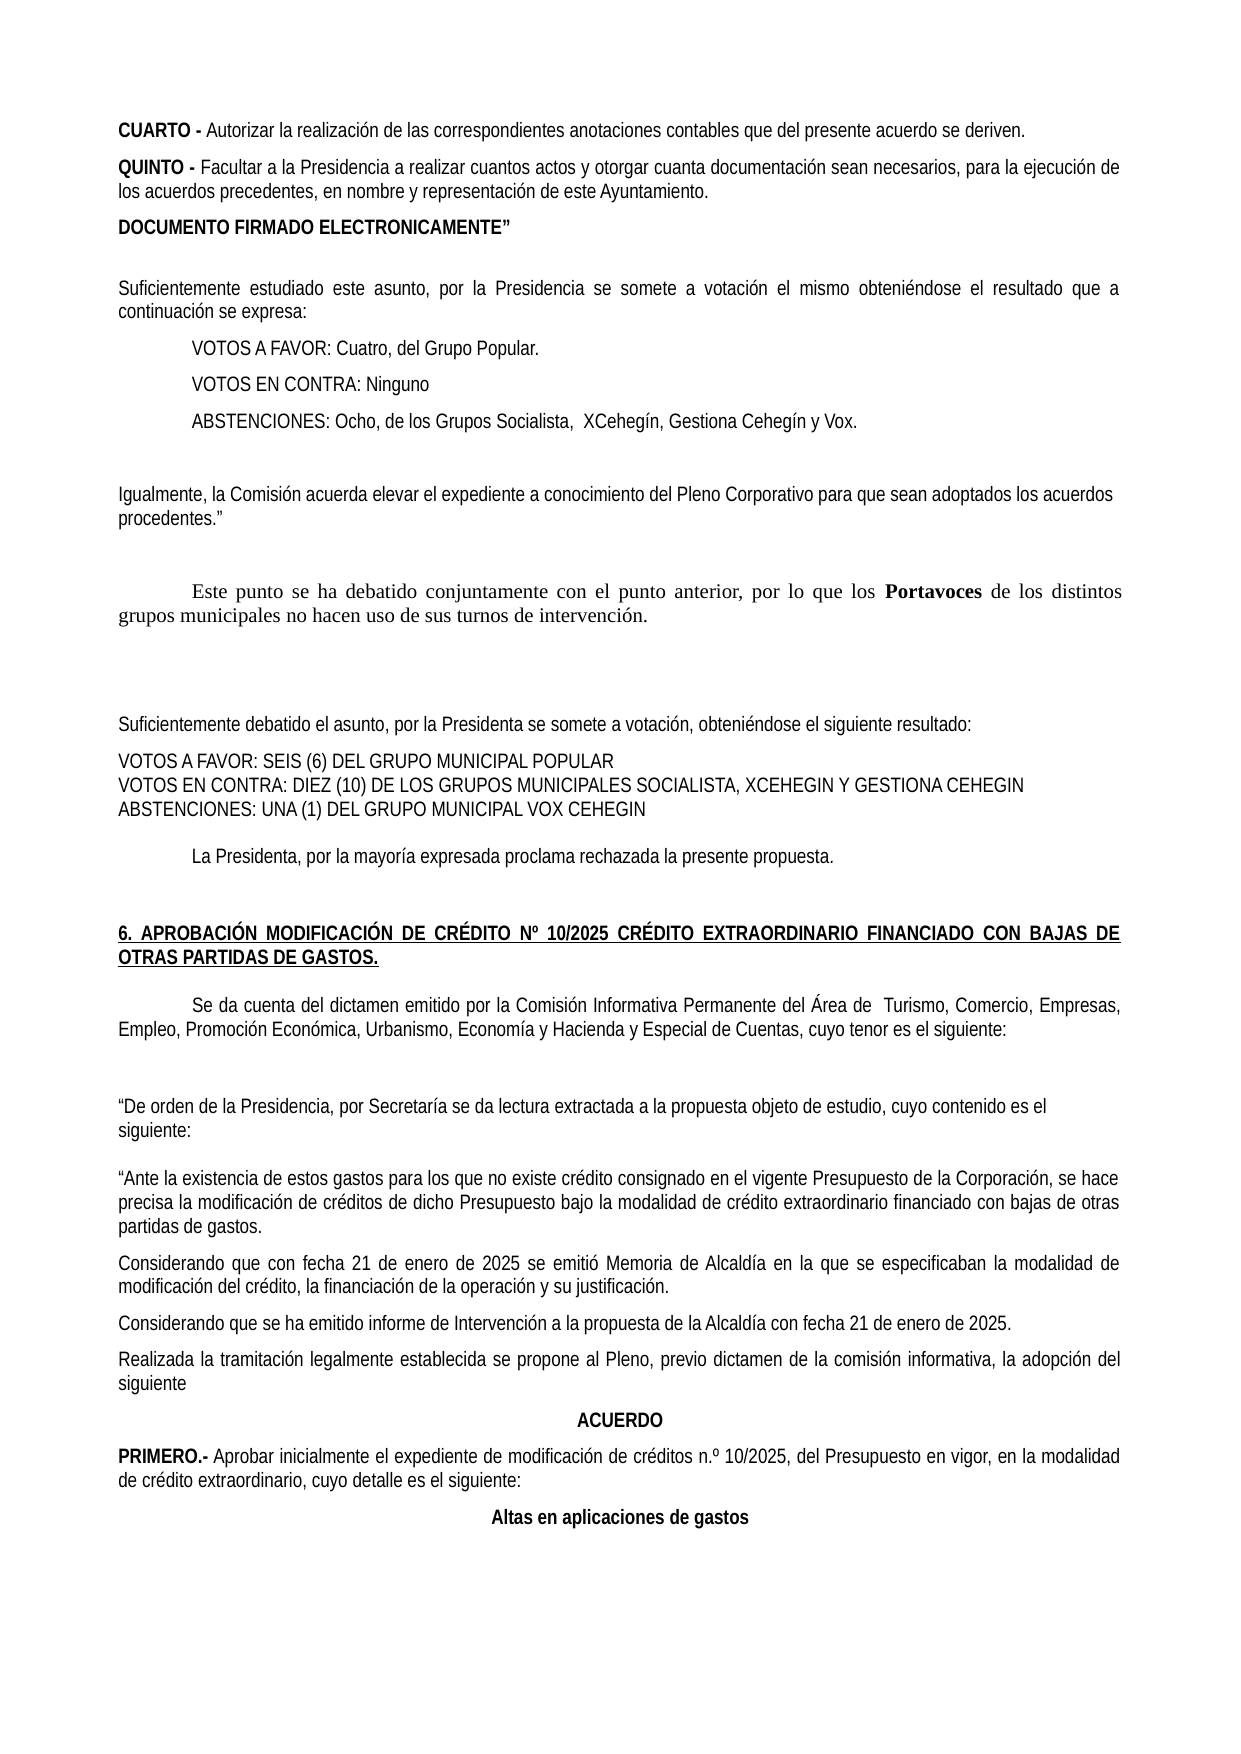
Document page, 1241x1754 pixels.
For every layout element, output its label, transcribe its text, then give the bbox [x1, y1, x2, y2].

text ABSTENCIONES: UNA (1) DEL GRUPO MUNICIPAL VOX CEHEGIN [118, 796, 1122, 820]
text DOCUMENTO FIRMADO ELECTRONICAMENTE” [118, 215, 1122, 239]
text Se da cuenta del dictamen emitido por la Comisión Informativa Permanente del Área de Turismo, Comercio, Empresas, Empleo, Promoción Económica, Urbanismo, Economía y Hacienda y Especial de Cuentas, cuyo tenor es el siguiente: [118, 993, 1122, 1041]
text QUINTO - Facultar a la Presidencia a realizar cuantos actos y otorgar cuanta documentación sean necesarios, para la ejecución de los acuerdos precedentes, en nombre y representación de este Ayuntamiento. [118, 154, 1122, 202]
text 6. APROBACIÓN MODIFICACIÓN DE CRÉDITO Nº 10/2025 CRÉDITO EXTRAORDINARIO FINANCIADO CON BAJAS DE OTRAS PARTIDAS DE GASTOS. [118, 921, 1122, 969]
text Considerando que se ha emitido informe de Intervención a la propuesta de la Alcaldía con fecha 21 de enero de 2025. [118, 1311, 1122, 1335]
text Suficientemente estudiado este asunto, por la Presidencia se somete a votación el mismo obteniéndose el resultado que a continuación se expresa: [118, 251, 1122, 323]
text VOTOS A FAVOR: Cuatro, del Grupo Popular. [118, 336, 1122, 360]
text VOTOS EN CONTRA: DIEZ (10) DE LOS GRUPOS MUNICIPALES SOCIALISTA, XCEHEGIN Y GESTIONA CEHEGIN [118, 772, 1122, 796]
text Altas en aplicaciones de gastos [118, 1505, 1122, 1529]
text Considerando que con fecha 21 de enero de 2025 se emitió Memoria de Alcaldía en la que se especificaban la modalidad de modificación del crédito, la financiación de la operación y su justificación. [118, 1251, 1122, 1298]
text “De orden de la Presidencia, por Secretaría se da lectura extractada a la propuesta objeto de estudio, cuyo contenido es el siguiente: [118, 1094, 1122, 1142]
text VOTOS EN CONTRA: Ninguno [118, 372, 1122, 396]
text PRIMERO.- Aprobar inicialmente el expediente de modificación de créditos n.º 10/2025, del Presupuesto en vigor, en la modalidad de crédito extraordinario, cuyo detalle es el siguiente: [118, 1444, 1122, 1492]
text Igualmente, la Comisión acuerda elevar el expediente a conocimiento del Pleno Corporativo para que sean adoptados los acuerdos procedentes.” [118, 482, 1122, 529]
text ABSTENCIONES: Ocho, de los Grupos Socialista, XCehegín, Gestiona Cehegín y Vox. [118, 409, 1122, 433]
text “Ante la existencia de estos gastos para los que no existe crédito consignado en el vigente Presupuesto de la Corporación, se hace precisa la modificación de créditos de dicho Presupuesto bajo la modalidad de crédito extraordinario financiado con bajas de otras partidas de gastos. [118, 1166, 1122, 1238]
text Realizada la tramitación legalmente establecida se propone al Pleno, previo dictamen de la comisión informativa, la adopción del siguiente [118, 1347, 1122, 1395]
text La Presidenta, por la mayoría expresada proclama rechazada la presente propuesta. [118, 844, 1122, 868]
text Este punto se ha debatido conjuntamente con el punto anterior, por lo que los Portavoces de los distintos grupos municipales no hacen uso de sus turnos de intervención. [118, 578, 1122, 627]
text CUARTO - Autorizar la realización de las correspondientes anotaciones contables que del presente acuerdo se deriven. [118, 118, 1122, 142]
text ACUERDO [118, 1408, 1122, 1432]
text VOTOS A FAVOR: SEIS (6) DEL GRUPO MUNICIPAL POPULAR [118, 748, 1122, 772]
text Suficientemente debatido el asunto, por la Presidenta se somete a votación, obteniéndose el siguiente resultado: [118, 712, 1122, 736]
